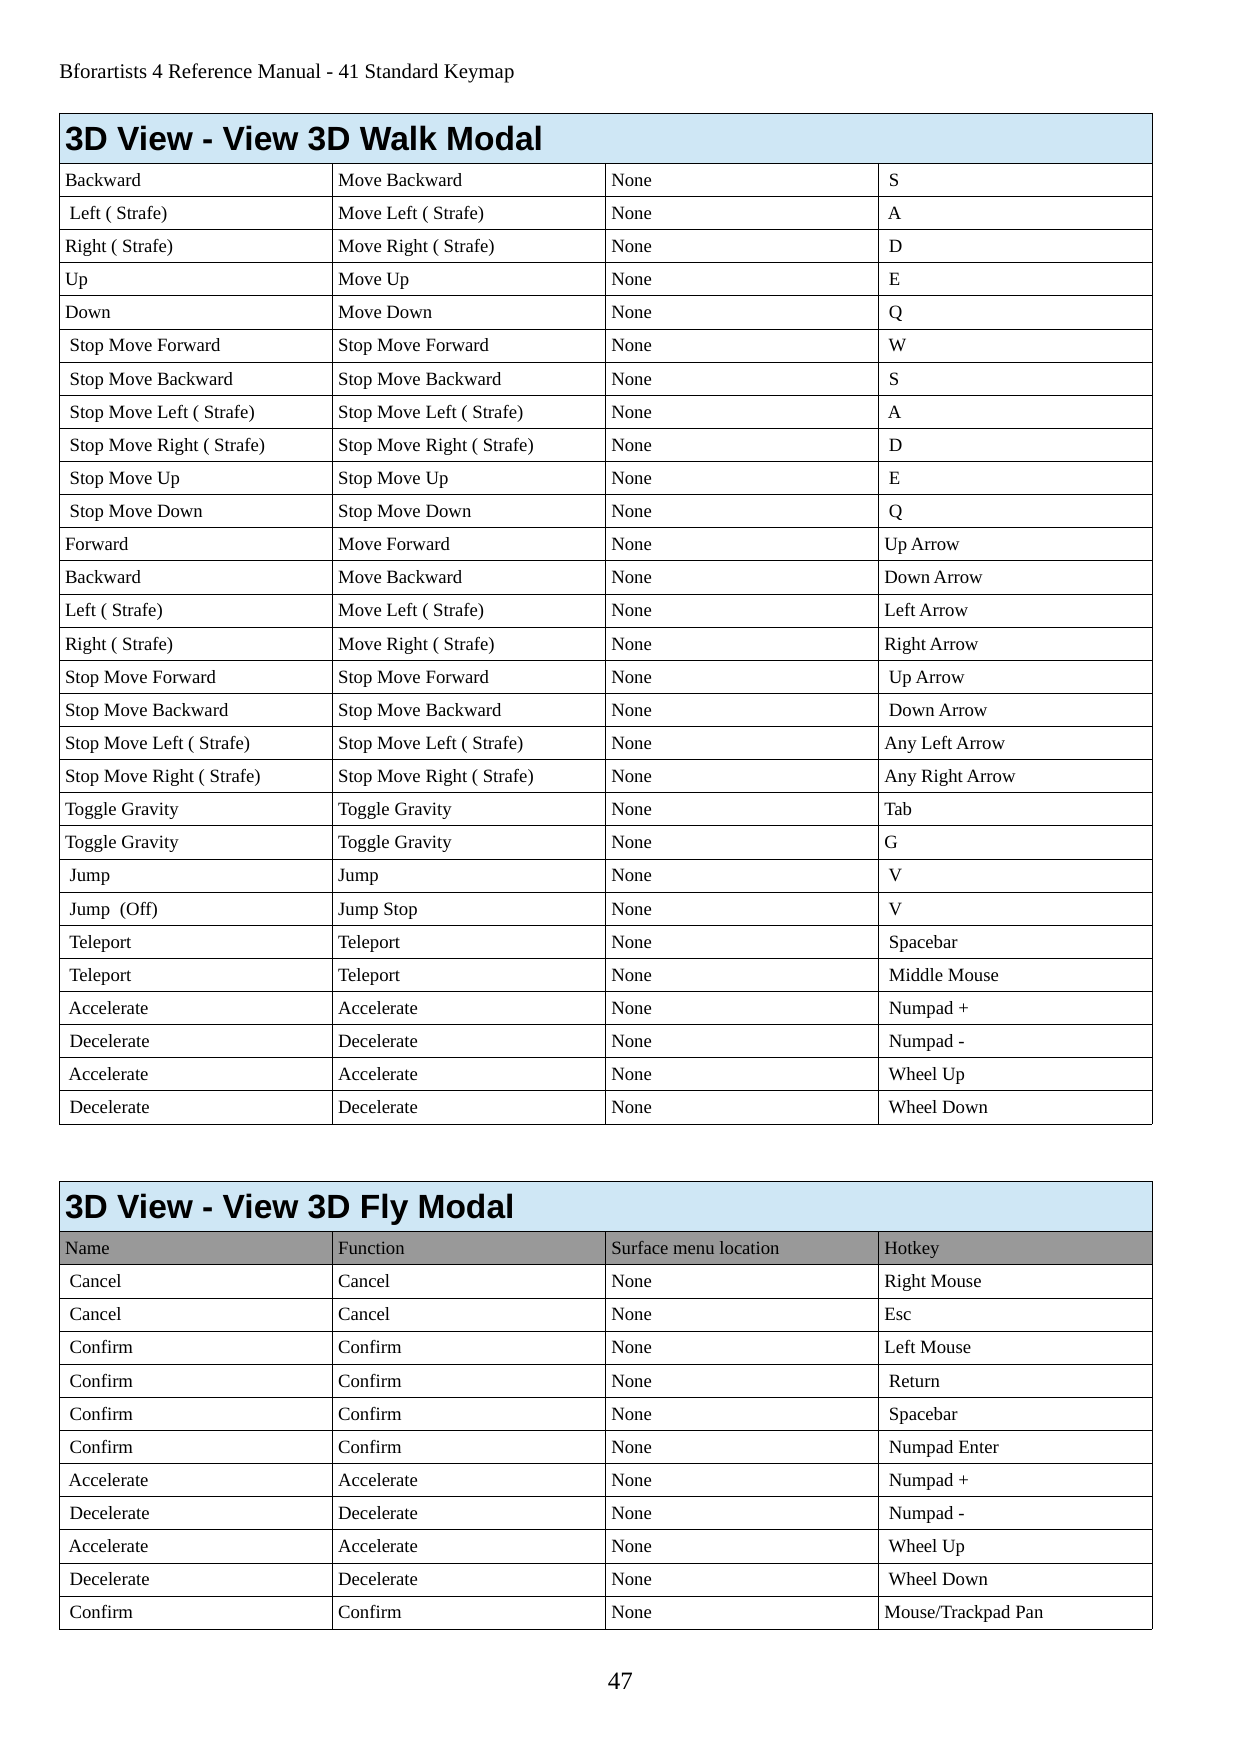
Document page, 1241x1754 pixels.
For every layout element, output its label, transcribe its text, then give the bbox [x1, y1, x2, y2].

table_cell Accelerate [333, 1058, 605, 1090]
table_cell Wheel Down [879, 1091, 1152, 1123]
table_cell Confirm [333, 1398, 605, 1430]
table_cell None [606, 1597, 878, 1629]
table_cell Cancel [333, 1265, 605, 1297]
table_header 3D View - View 3D Fly Modal [60, 1182, 1152, 1231]
table_cell Q [879, 296, 1152, 328]
table_cell E [879, 462, 1152, 494]
table_cell None [606, 230, 878, 262]
table_cell Move Down [333, 296, 605, 328]
table_cell Decelerate [60, 1091, 332, 1123]
table_cell None [606, 330, 878, 362]
table_cell Move Left ( Strafe) [333, 197, 605, 229]
table_cell Decelerate [333, 1497, 605, 1529]
table_cell None [606, 727, 878, 759]
table_cell Teleport [60, 959, 332, 991]
table_cell G [879, 826, 1152, 858]
table_cell Toggle Gravity [60, 793, 332, 825]
table_cell Jump Stop [333, 893, 605, 925]
table_cell Cancel [60, 1299, 332, 1331]
table_cell Function [333, 1232, 605, 1264]
table_cell Confirm [333, 1597, 605, 1629]
table_cell None [606, 860, 878, 892]
table_header 3D View - View 3D Walk Modal [60, 114, 1152, 163]
table_cell Name [60, 1232, 332, 1264]
table_cell Up Arrow [879, 661, 1152, 693]
table_cell S [879, 164, 1152, 196]
table_cell None [606, 1332, 878, 1364]
table_cell Stop Move Backward [333, 694, 605, 726]
table_cell Confirm [333, 1431, 605, 1463]
table_cell Decelerate [60, 1564, 332, 1596]
table_cell Stop Move Forward [60, 661, 332, 693]
table_cell Right ( Strafe) [60, 230, 332, 262]
table_cell None [606, 628, 878, 660]
table_cell V [879, 860, 1152, 892]
table_cell None [606, 164, 878, 196]
table_cell Stop Move Up [60, 462, 332, 494]
table_cell Accelerate [60, 1530, 332, 1562]
table_cell Left ( Strafe) [60, 595, 332, 627]
table_cell None [606, 1058, 878, 1090]
table_cell Decelerate [60, 1025, 332, 1057]
table_cell D [879, 429, 1152, 461]
table_cell Surface menu location [606, 1232, 878, 1264]
table_cell Down [60, 296, 332, 328]
table_cell Tab [879, 793, 1152, 825]
table_cell Stop Move Left ( Strafe) [333, 727, 605, 759]
table_cell Backward [60, 164, 332, 196]
table_cell None [606, 1530, 878, 1562]
table_cell Jump [60, 860, 332, 892]
table_cell Stop Move Down [60, 495, 332, 527]
table_cell S [879, 363, 1152, 395]
table_cell Accelerate [333, 1530, 605, 1562]
table_cell Backward [60, 561, 332, 593]
table_cell None [606, 661, 878, 693]
table_cell Move Up [333, 263, 605, 295]
table_cell Wheel Up [879, 1530, 1152, 1562]
table_cell Move Left ( Strafe) [333, 595, 605, 627]
table_cell Stop Move Backward [60, 694, 332, 726]
table_cell Move Right ( Strafe) [333, 628, 605, 660]
table_cell None [606, 893, 878, 925]
table_cell Accelerate [333, 1464, 605, 1496]
table_cell Numpad - [879, 1025, 1152, 1057]
table_cell Left Arrow [879, 595, 1152, 627]
table_cell Stop Move Down [333, 495, 605, 527]
table_cell Any Left Arrow [879, 727, 1152, 759]
table_cell Cancel [60, 1265, 332, 1297]
table_cell Return [879, 1365, 1152, 1397]
table_cell None [606, 528, 878, 560]
table_cell None [606, 429, 878, 461]
table_cell Confirm [60, 1398, 332, 1430]
table_cell None [606, 263, 878, 295]
table_cell Spacebar [879, 1398, 1152, 1430]
table_cell None [606, 793, 878, 825]
table_cell Stop Move Forward [333, 661, 605, 693]
table_cell Decelerate [333, 1564, 605, 1596]
table_cell None [606, 694, 878, 726]
table_cell None [606, 1265, 878, 1297]
table_cell Move Forward [333, 528, 605, 560]
table_cell Numpad Enter [879, 1431, 1152, 1463]
table_cell Confirm [333, 1332, 605, 1364]
table_cell Toggle Gravity [333, 826, 605, 858]
table_cell D [879, 230, 1152, 262]
table_cell Cancel [333, 1299, 605, 1331]
table_cell Right Arrow [879, 628, 1152, 660]
table_cell Accelerate [60, 992, 332, 1024]
table_cell Decelerate [333, 1025, 605, 1057]
table_cell Stop Move Left ( Strafe) [333, 396, 605, 428]
table_cell Numpad + [879, 1464, 1152, 1496]
table_cell Confirm [60, 1365, 332, 1397]
table_cell Confirm [333, 1365, 605, 1397]
table_cell None [606, 1497, 878, 1529]
table_cell Mouse/Trackpad Pan [879, 1597, 1152, 1629]
table_cell Confirm [60, 1431, 332, 1463]
table_cell V [879, 893, 1152, 925]
table_cell None [606, 826, 878, 858]
table_cell Stop Move Forward [333, 330, 605, 362]
table_cell Up Arrow [879, 528, 1152, 560]
table_cell Forward [60, 528, 332, 560]
table_cell Jump (Off) [60, 893, 332, 925]
table_cell Decelerate [60, 1497, 332, 1529]
table_cell Stop Move Backward [60, 363, 332, 395]
table_cell Move Right ( Strafe) [333, 230, 605, 262]
table_cell Wheel Down [879, 1564, 1152, 1596]
table_cell A [879, 396, 1152, 428]
table_cell None [606, 1299, 878, 1331]
table_cell Up [60, 263, 332, 295]
table_cell Move Backward [333, 164, 605, 196]
table_cell Toggle Gravity [60, 826, 332, 858]
table_cell None [606, 926, 878, 958]
table_cell None [606, 396, 878, 428]
table_cell Decelerate [333, 1091, 605, 1123]
table_cell None [606, 296, 878, 328]
table_cell None [606, 1365, 878, 1397]
table_cell Right ( Strafe) [60, 628, 332, 660]
table_cell Teleport [60, 926, 332, 958]
table_cell Accelerate [333, 992, 605, 1024]
table_cell None [606, 1091, 878, 1123]
table_cell Stop Move Up [333, 462, 605, 494]
table_cell Stop Move Right ( Strafe) [333, 429, 605, 461]
table_cell Move Backward [333, 561, 605, 593]
table_cell W [879, 330, 1152, 362]
table_cell Stop Move Left ( Strafe) [60, 727, 332, 759]
table_cell Stop Move Right ( Strafe) [333, 760, 605, 792]
table_cell None [606, 595, 878, 627]
table_cell Jump [333, 860, 605, 892]
table_cell Down Arrow [879, 561, 1152, 593]
table_cell Left ( Strafe) [60, 197, 332, 229]
table_cell Stop Move Left ( Strafe) [60, 396, 332, 428]
table_cell Numpad + [879, 992, 1152, 1024]
table_cell Numpad - [879, 1497, 1152, 1529]
table_cell None [606, 760, 878, 792]
table_cell Stop Move Backward [333, 363, 605, 395]
table_cell Q [879, 495, 1152, 527]
table_cell None [606, 495, 878, 527]
table_cell Accelerate [60, 1058, 332, 1090]
table_cell Confirm [60, 1597, 332, 1629]
table_cell None [606, 561, 878, 593]
table_cell Stop Move Forward [60, 330, 332, 362]
table_cell None [606, 462, 878, 494]
table_cell None [606, 1025, 878, 1057]
table_cell None [606, 1398, 878, 1430]
table_cell A [879, 197, 1152, 229]
table_cell Teleport [333, 959, 605, 991]
table_cell Esc [879, 1299, 1152, 1331]
table_cell None [606, 197, 878, 229]
table_cell Stop Move Right ( Strafe) [60, 429, 332, 461]
table_cell Spacebar [879, 926, 1152, 958]
table_cell Stop Move Right ( Strafe) [60, 760, 332, 792]
table_cell Left Mouse [879, 1332, 1152, 1364]
table_cell Confirm [60, 1332, 332, 1364]
table_cell Middle Mouse [879, 959, 1152, 991]
table_cell Teleport [333, 926, 605, 958]
table_cell Wheel Up [879, 1058, 1152, 1090]
table_cell Accelerate [60, 1464, 332, 1496]
table_cell Toggle Gravity [333, 793, 605, 825]
table_cell None [606, 959, 878, 991]
table_cell None [606, 363, 878, 395]
table_cell Down Arrow [879, 694, 1152, 726]
table_cell None [606, 1431, 878, 1463]
table_cell Right Mouse [879, 1265, 1152, 1297]
table_cell Hotkey [879, 1232, 1152, 1264]
table_cell E [879, 263, 1152, 295]
table_cell None [606, 1464, 878, 1496]
table_cell Any Right Arrow [879, 760, 1152, 792]
table_cell None [606, 992, 878, 1024]
table_cell None [606, 1564, 878, 1596]
